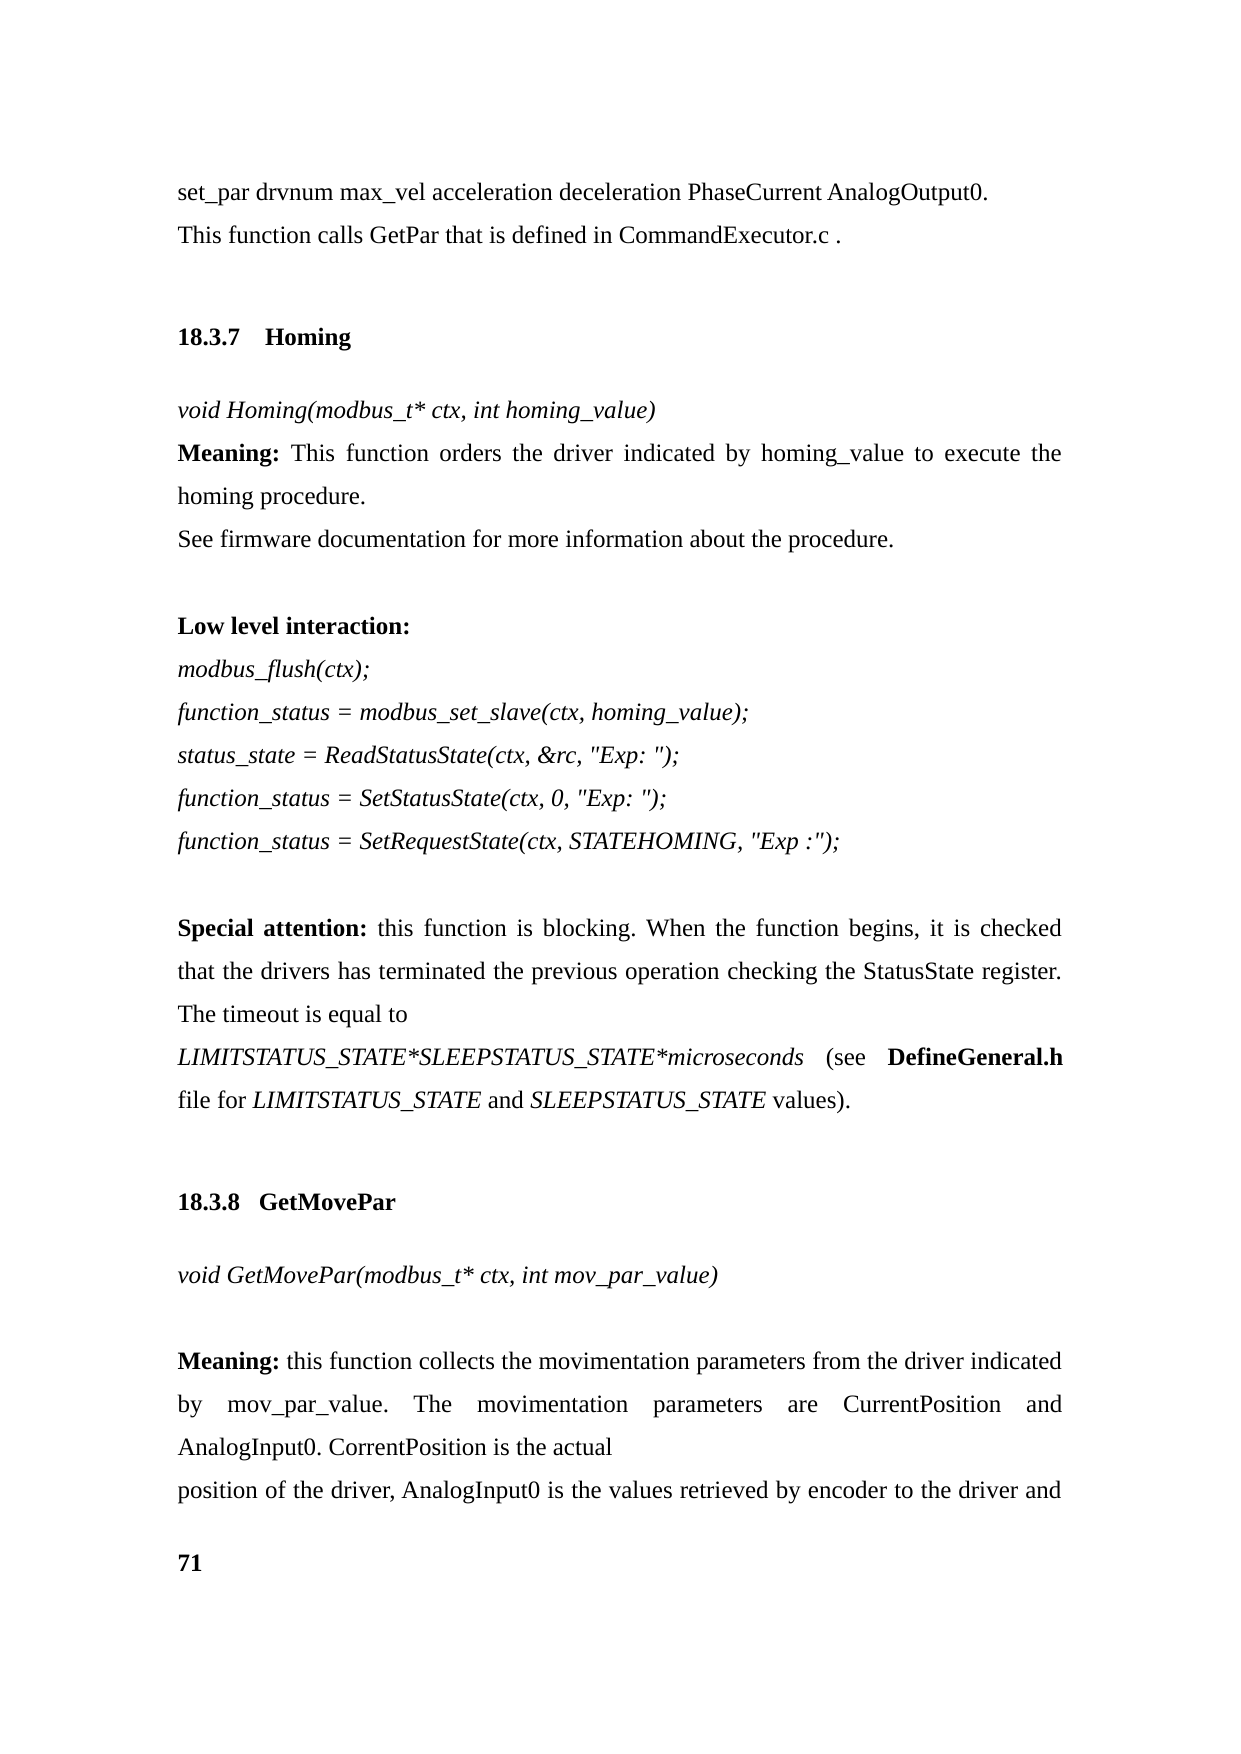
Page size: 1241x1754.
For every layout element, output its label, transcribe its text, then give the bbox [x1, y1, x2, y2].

text function_status = SetStatusState(ctx, 0, "Exp: "); [177, 783, 1063, 812]
text position of the driver, AnalogInput0 is the values retrieved by encoder to the driver and [177, 1476, 1063, 1504]
text Meaning: This function orders the driver indicated by homing_value to execute the homing procedure. [177, 438, 1063, 510]
text function_status = SetRequestState(ctx, STATEHOMING, "Exp :"); [177, 826, 1063, 855]
text function_status = modbus_set_slave(ctx, homing_value); [177, 697, 1063, 726]
text void GetMovePar(modbus_t* ctx, int mov_par_value) [177, 1260, 1063, 1289]
text Meaning: this function collects the movimentation parameters from the driver indicated by mov_par_value. The movimentation parameters are CurrentPosition and AnalogInput0. CorrentPosition is the actual [177, 1346, 1063, 1461]
text This function calls GetPar that is defined in CommandExecutor.c . [177, 220, 1063, 249]
subtitle GetMovePar [177, 1187, 1063, 1216]
text See firmware documentation for more information about the procedure. [177, 524, 1063, 553]
text void Homing(modbus_t* ctx, int homing_value) [177, 395, 1063, 424]
text Low level interaction: [177, 611, 1063, 639]
subtitle Homing [177, 322, 1063, 351]
text LIMITSTATUS_STATE*SLEEPSTATUS_STATE*microseconds (see DefineGeneral.h file for LIMITSTATUS_STATE and SLEEPSTATUS_STATE values). [177, 1042, 1063, 1114]
text Special attention: this function is blocking. When the function begins, it is checked that the drivers has terminated the previous operation checking the StatusState register. The timeout is equal to [177, 913, 1063, 1028]
text set_par drvnum max_vel acceleration deceleration PhaseCurrent AnalogOutput0. [177, 177, 1063, 206]
text modbus_flush(ctx); [177, 654, 1063, 683]
text status_state = ReadStatusState(ctx, &rc, "Exp: "); [177, 740, 1063, 769]
